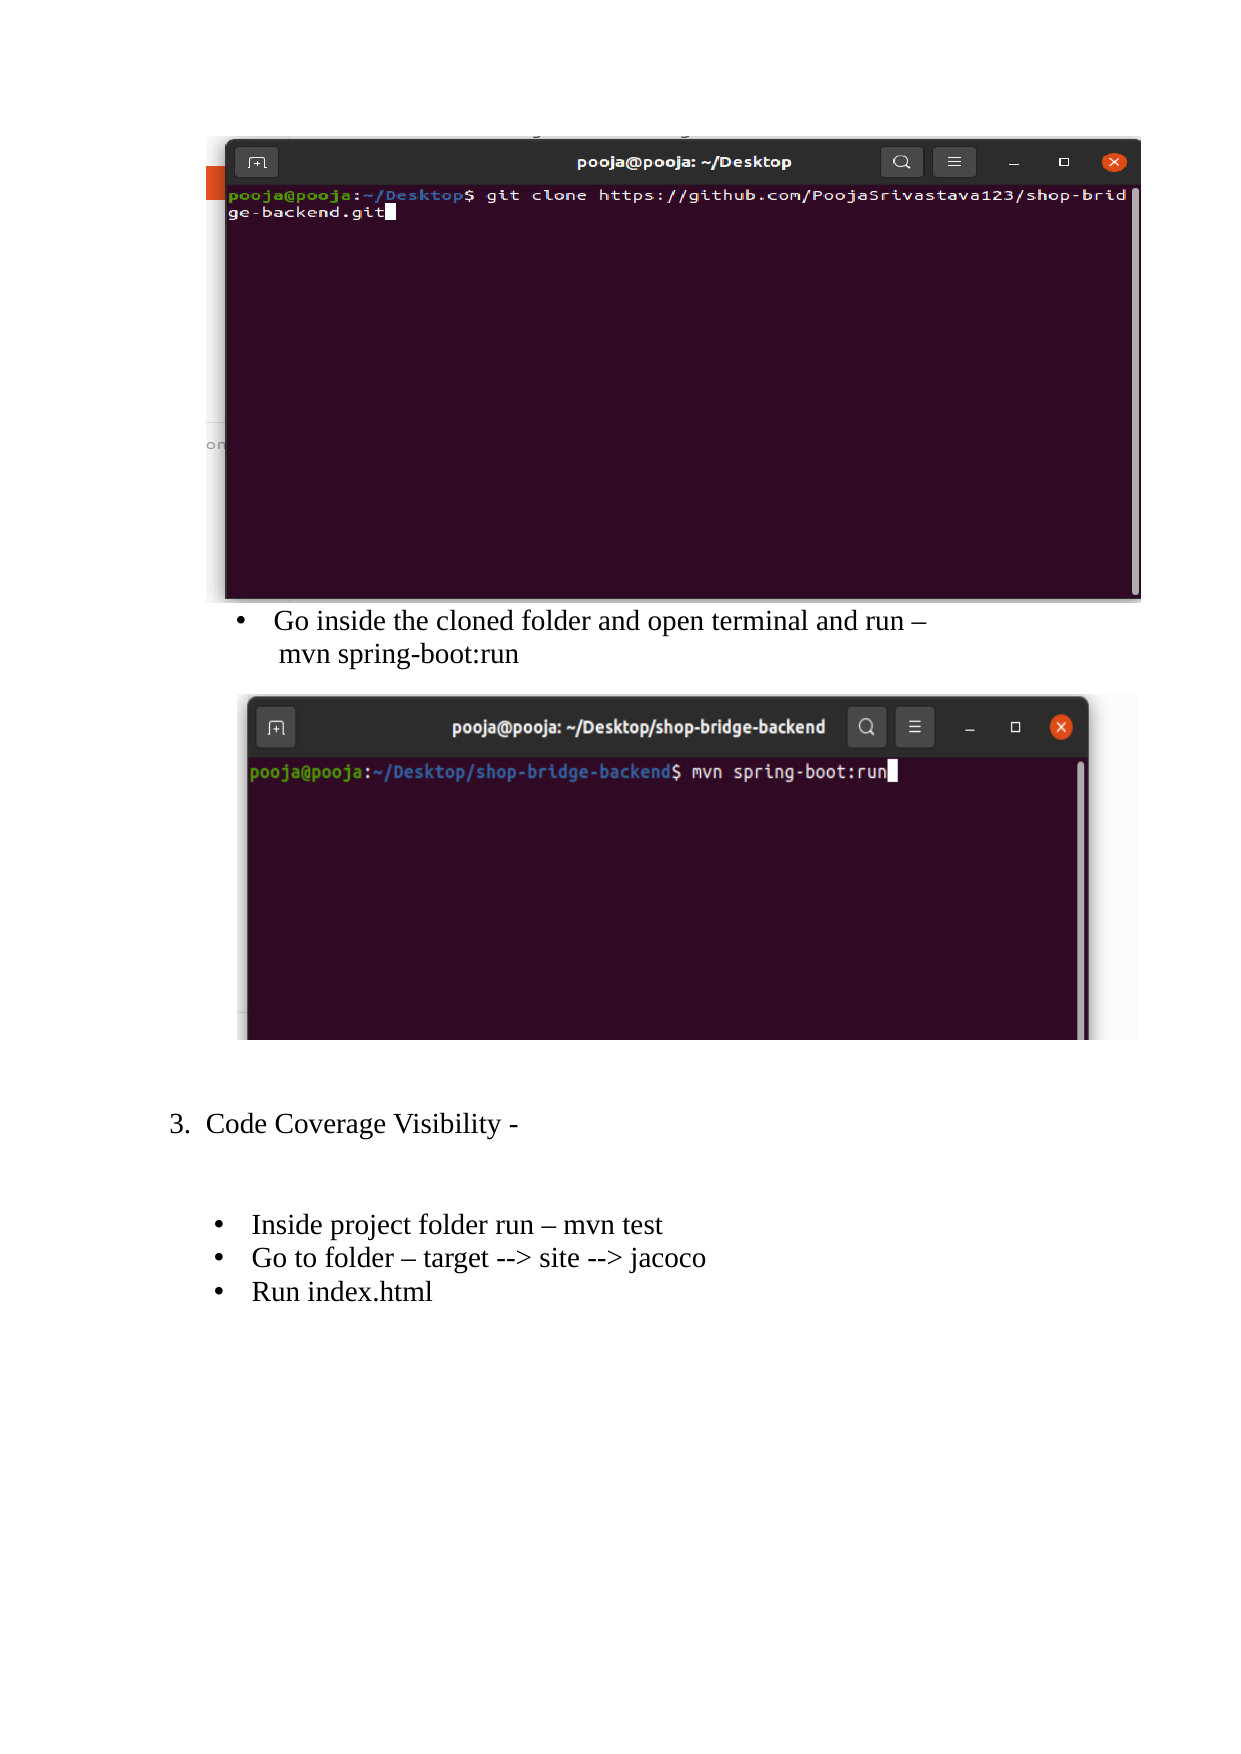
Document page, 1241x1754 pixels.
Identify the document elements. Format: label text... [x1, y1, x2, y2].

picture [237, 694, 1138, 1040]
text mvn spring-boot:run [118, 637, 1122, 670]
list Inside project folder run – mvn test [214, 1207, 1122, 1241]
picture [206, 136, 1141, 603]
list Go inside the cloned folder and open terminal and run – [236, 603, 1122, 637]
list Run index.html [214, 1274, 1122, 1308]
text 3. Code Coverage Visibility - [118, 1106, 1122, 1140]
list Go to folder – target --> site --> jacoco [214, 1241, 1122, 1274]
